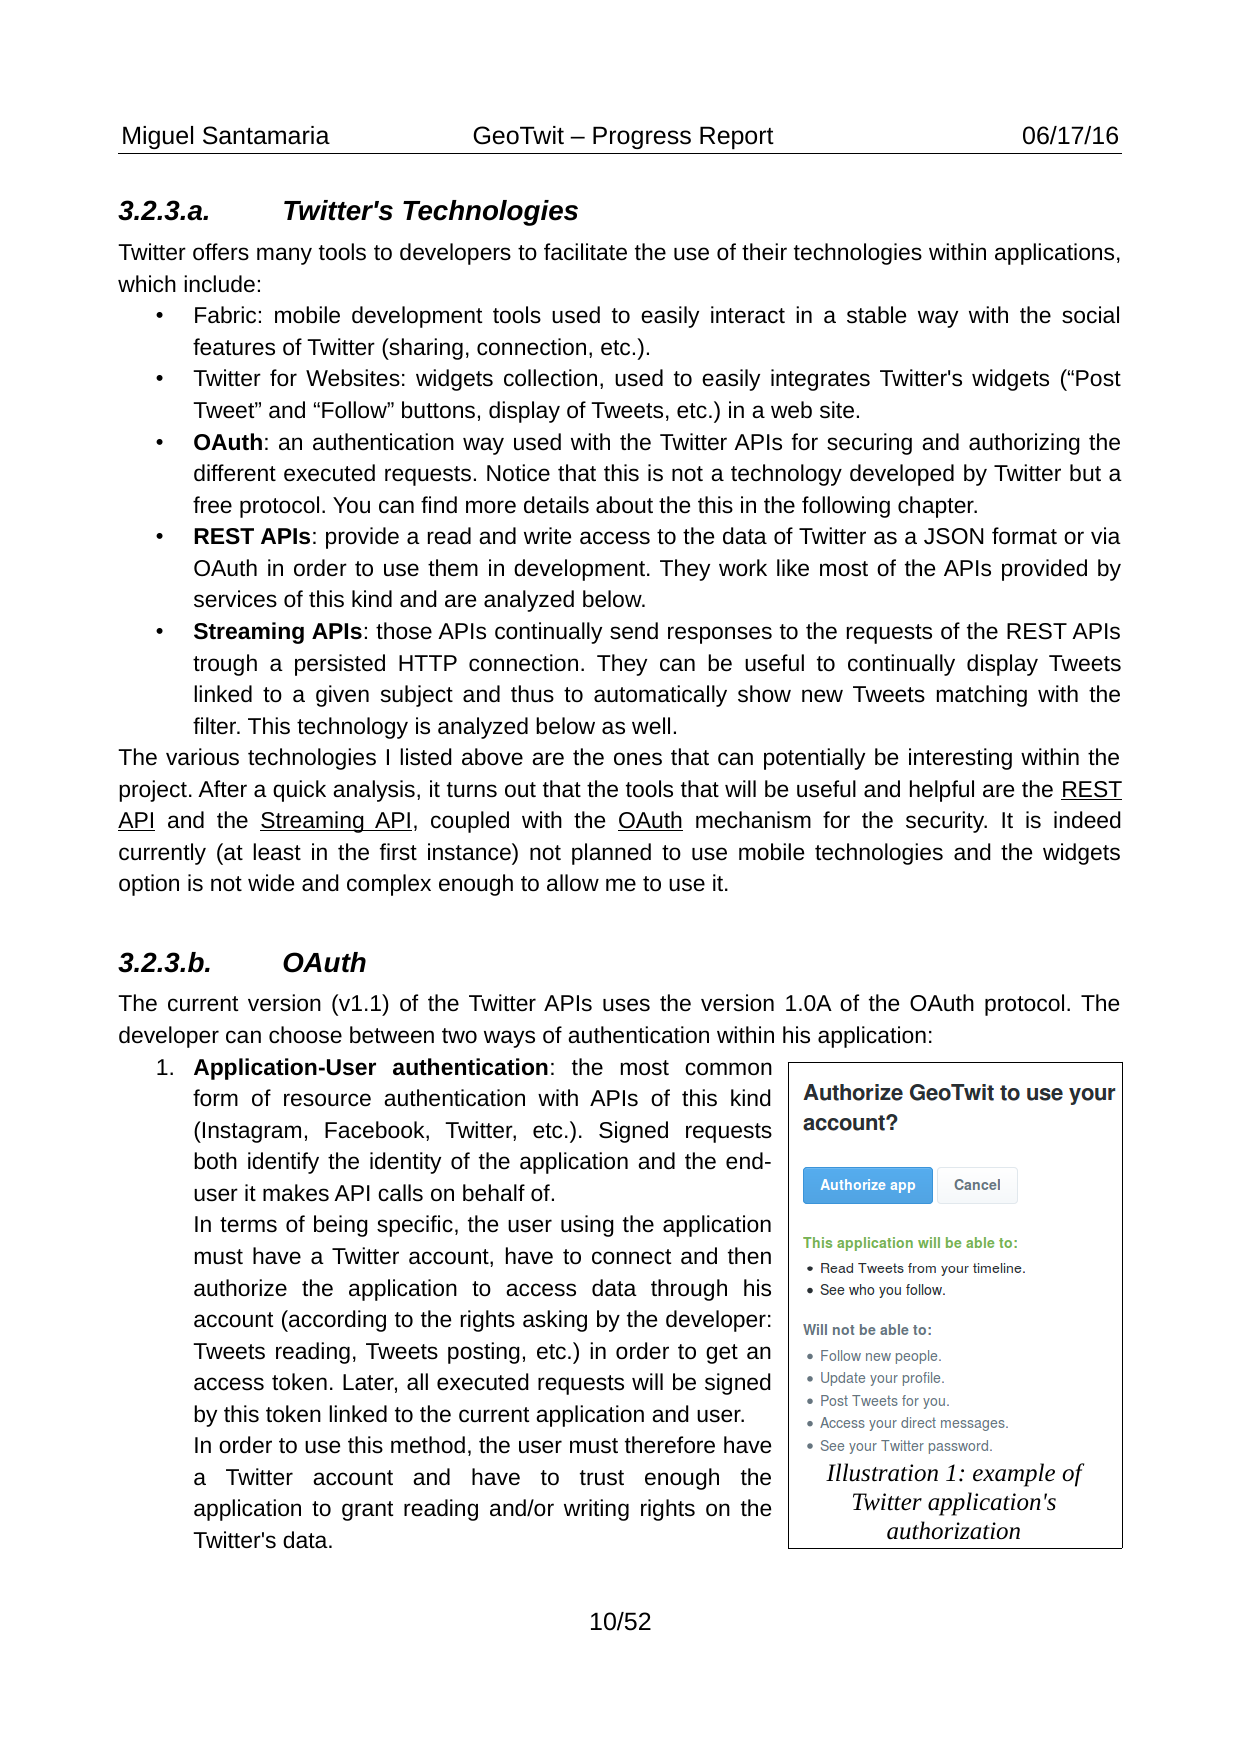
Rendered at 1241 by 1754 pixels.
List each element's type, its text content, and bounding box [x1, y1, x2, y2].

text The various technologies I listed above are the ones that can potentially be interesting within the project. After a quick analysis, it turns out that the tools that will be useful and helpful are the REST API and the Streaming API, coupled with the OAuth mechanism for the security. It is indeed currently (at least in the first instance) not planned to use mobile technologies and the widgets option is not wide and complex enough to allow me to use it. [118, 744, 1122, 897]
picture [790, 1077, 1122, 1459]
list REST APIs: provide a read and write access to the data of Twitter as a JSON format or via OAuth in order to use them in development. They work like most of the APIs provided by services of this kind and are analyzed below. [156, 523, 1122, 613]
list Application-User authentication: the most common form of resource authentication with APIs of this kind (Instagram, Facebook, Twitter, etc.). Signed requests both identify the identity of the application and the end-user it makes API calls on behalf of. [156, 1053, 1122, 1206]
list Fabric: mobile development tools used to easily interact in a stable way with the social features of Twitter (sharing, connection, etc.). [156, 302, 1122, 360]
list OAuth: an authentication way used with the Twitter APIs for securing and authorizing the different executed requests. Notice that this is not a technology developed by Twitter but a free protocol. You can find more details about the this in the following chapter. [156, 428, 1122, 518]
subtitle OAuth [118, 946, 1122, 978]
list In terms of being specific, the user using the application must have a Twitter account, have to connect and then authorize the application to access data through his account (according to the rights asking by the developer: Tweets reading, Tweets posting, etc.) in order to get an access token. Later, all executed requests will be signed by this token linked to the current application and user. [156, 1211, 788, 1427]
text Twitter offers many tools to developers to facilitate the use of their technologies within applications, which include: [118, 239, 1122, 297]
list [789, 1063, 1122, 1548]
list Streaming APIs: those APIs continually send responses to the requests of the REST APIs trough a persisted HTTP connection. They can be useful to continually display Tweets linked to a given subject and thus to automatically show new Tweets matching with the filter. This technology is analyzed below as well. [156, 618, 1122, 739]
subtitle Twitter's Technologies [118, 195, 1122, 227]
list Illustration 1: example of Twitter application's authorization [791, 1459, 1119, 1545]
list In order to use this method, the user must therefore have a Twitter account and have to trust enough the application to grant reading and/or writing rights on the Twitter's data. [156, 1432, 1122, 1553]
text The current version (v1.1) of the Twitter APIs uses the version 1.0A of the OAuth protocol. The developer can choose between two ways of authentication within his application: [118, 990, 1122, 1048]
list Twitter for Websites: widgets collection, used to easily integrates Twitter's widgets (“Post Tweet” and “Follow” buttons, display of Tweets, etc.) in a web site. [156, 365, 1122, 423]
